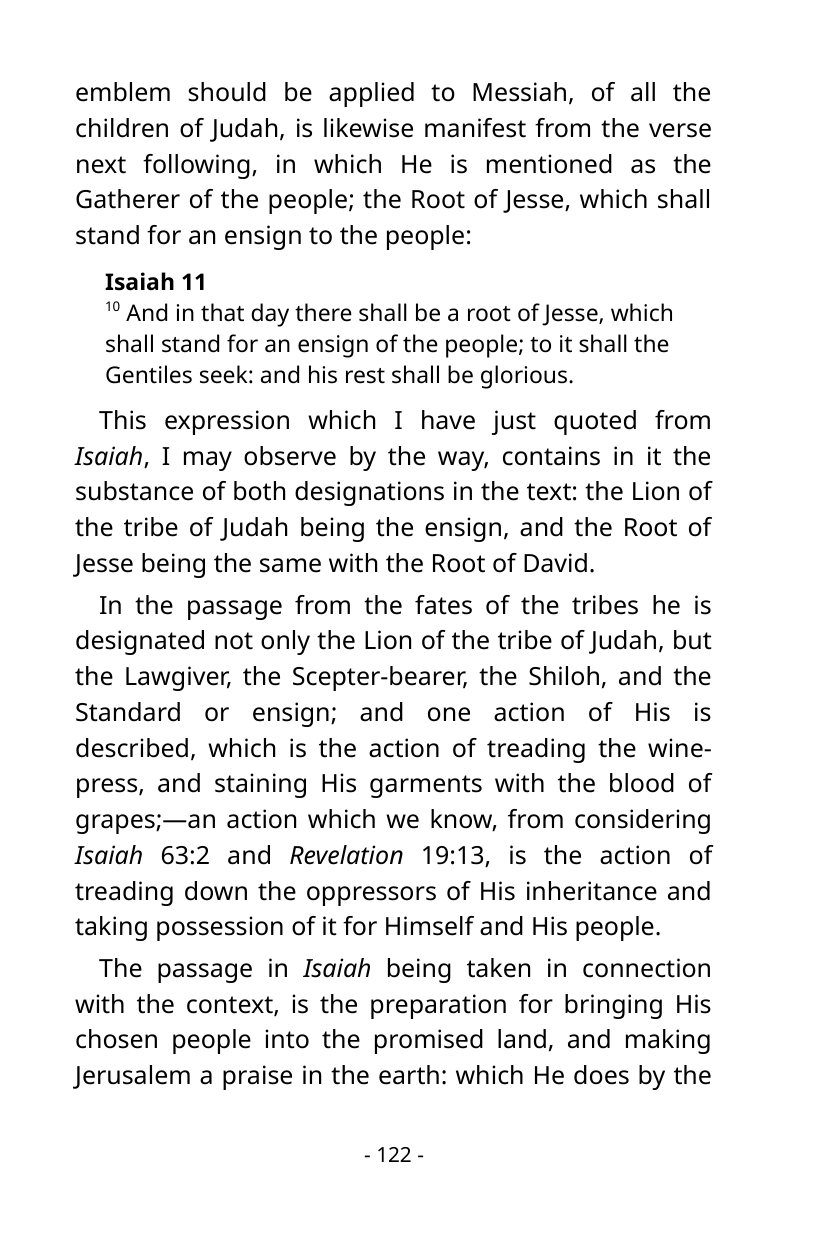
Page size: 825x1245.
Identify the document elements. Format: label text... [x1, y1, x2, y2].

text Isaiah 11 [105, 266, 712, 297]
text emblem should be applied to Messiah, of all the children of Judah, is likewise manifest from the verse next following, in which He is mentioned as the Gatherer of the people; the Root of Jesse, which shall stand for an ensign to the people: [75, 75, 712, 252]
text In the passage from the fates of the tribes he is designated not only the Lion of the tribe of Judah, but the Lawgiver, the Scepter-bearer, the Shiloh, and the Standard or ensign; and one action of His is described, which is the action of treading the wine-press, and staining His garments with the blood of grapes;—an action which we know, from considering Isaiah 63:2 and Revelation 19:13, is the action of treading down the oppressors of His inheritance and taking possession of it for Himself and His people. [75, 587, 712, 943]
text 10 And in that day there shall be a root of Jesse, which shall stand for an ensign of the people; to it shall the Gentiles seek: and his rest shall be glorious. [105, 297, 682, 391]
text The passage in Isaiah being taken in connection with the context, is the preparation for bringing His chosen people into the promised land, and making Jerusalem a praise in the earth: which He does by the [75, 951, 712, 1092]
text This expression which I have just quoted from Isaiah, I may observe by the way, contains in it the substance of both designations in the text: the Lion of the tribe of Judah being the ensign, and the Root of Jesse being the same with the Root of David. [75, 403, 712, 579]
